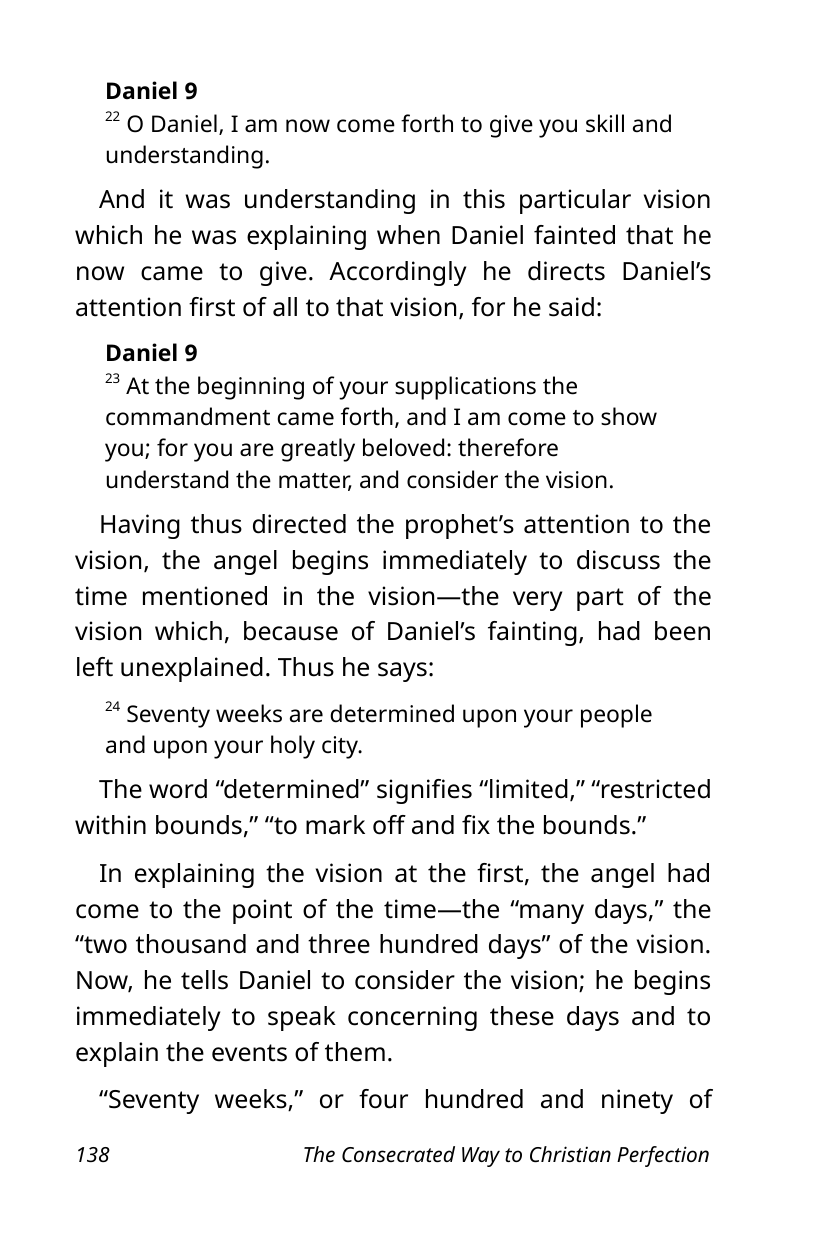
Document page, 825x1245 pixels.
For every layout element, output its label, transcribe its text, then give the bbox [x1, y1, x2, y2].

text The word “determined” signifies “limited,” “restricted within bounds,” “to mark off and fix the bounds.” [75, 772, 712, 842]
text Having thus directed the prophet’s attention to the vision, the angel begins immediately to discuss the time mentioned in the vision—the very part of the vision which, because of Daniel’s fainting, had been left unexplained. Thus he says: [75, 507, 712, 684]
text 24 Seventy weeks are determined upon your people and upon your holy city. [105, 698, 682, 760]
text And it was understanding in this particular vision which he was explaining when Daniel fainted that he now came to give. Accordingly he directs Daniel’s attention first of all to that vision, for he said: [75, 182, 712, 323]
text 23 At the beginning of your supplications the commandment came forth, and I am come to show you; for you are greatly beloved: therefore understand the matter, and consider the vision. [105, 370, 682, 495]
text “Seventy weeks,” or four hundred and ninety of [75, 1082, 712, 1116]
text Daniel 9 [105, 75, 712, 106]
text In explaining the vision at the first, the angel had come to the point of the time—the “many days,” the “two thousand and three hundred days” of the vision. Now, he tells Daniel to consider the vision; he begins immediately to speak concerning these days and to explain the events of them. [75, 856, 712, 1068]
text 22 O Daniel, I am now come forth to give you skill and understanding. [105, 108, 682, 170]
text Daniel 9 [105, 337, 712, 368]
